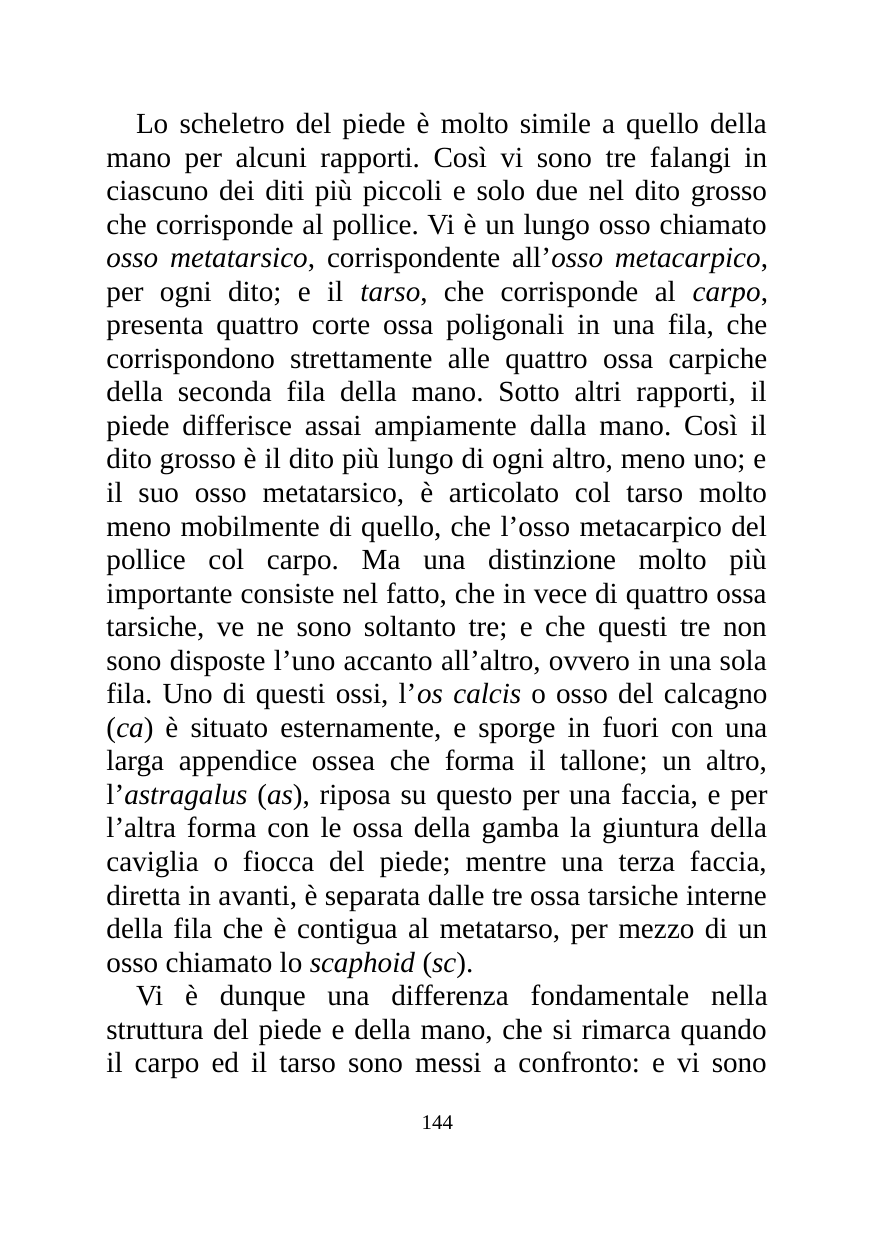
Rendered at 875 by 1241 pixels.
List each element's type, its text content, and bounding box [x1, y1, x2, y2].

text Lo scheletro del piede è molto simile a quello della mano per alcuni rapporti. Così vi sono tre falangi in ciascuno dei diti più piccoli e solo due nel dito grosso che corrisponde al pollice. Vi è un lungo osso chiamato osso metatarsico, corrispondente all’osso metacarpico, per ogni dito; e il tarso, che corrisponde al carpo, presenta quattro corte ossa poligonali in una fila, che corrispondono strettamente alle quattro ossa carpiche della seconda fila della mano. Sotto altri rapporti, il piede differisce assai ampiamente dalla mano. Così il dito grosso è il dito più lungo di ogni altro, meno uno; e il suo osso metatarsico, è articolato col tarso molto meno mobilmente di quello, che l’osso metacarpico del pollice col carpo. Ma una distinzione molto più importante consiste nel fatto, che in vece di quattro ossa tarsiche, ve ne sono soltanto tre; e che questi tre non sono disposte l’uno accanto all’altro, ovvero in una sola fila. Uno di questi ossi, l’os calcis o osso del calcagno (ca) è situato esternamente, e sporge in fuori con una larga appendice ossea che forma il tallone; un altro, l’astragalus (as), riposa su questo per una faccia, e per l’altra forma con le ossa della gamba la giuntura della caviglia o fiocca del piede; mentre una terza faccia, diretta in avanti, è separata dalle tre ossa tarsiche interne della fila che è contigua al metatarso, per mezzo di un osso chiamato lo scaphoid (sc). [106, 106, 768, 978]
text Vi è dunque una differenza fondamentale nella struttura del piede e della mano, che si rimarca quando il carpo ed il tarso sono messi a confronto: e vi sono [106, 978, 768, 1079]
